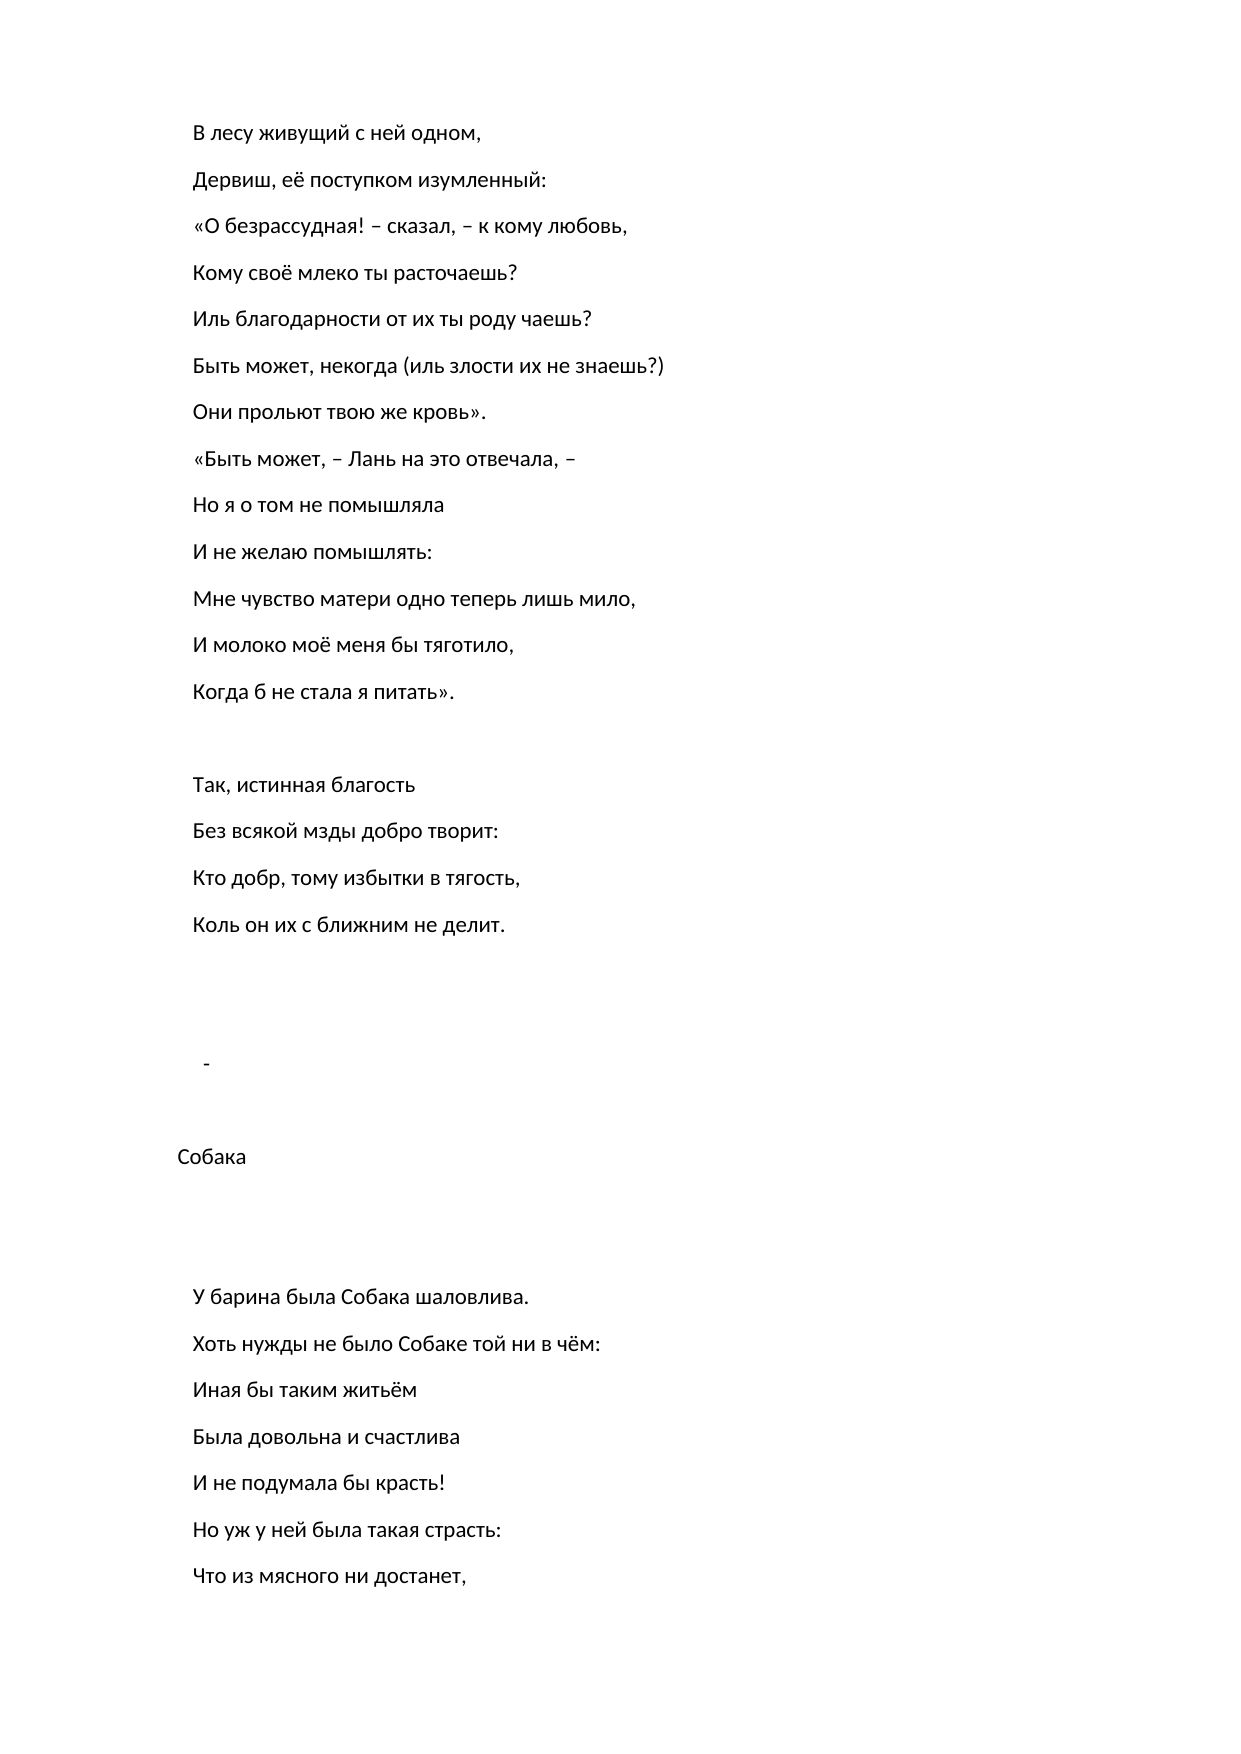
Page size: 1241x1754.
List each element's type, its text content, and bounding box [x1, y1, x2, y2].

text У барина была Собака шаловлива. [177, 1282, 1152, 1310]
text Кому своё млеко ты расточаешь? [177, 258, 1152, 286]
text Коль он их с ближним не делит. [177, 910, 1152, 938]
text Иная бы таким житьём [177, 1375, 1152, 1403]
text «Быть может, – Лань на это отвечала, – [177, 444, 1152, 472]
text Так, истинная благость [177, 770, 1152, 798]
text Без всякой мзды добро творит: [177, 817, 1152, 844]
text Дервиш, её поступком изумленный: [177, 165, 1152, 193]
text И не желаю помышлять: [177, 537, 1152, 565]
text - [177, 1049, 1152, 1077]
text Когда б не стала я питать». [177, 677, 1152, 705]
text Что из мясного ни достанет, [177, 1562, 1152, 1589]
text Мне чувство матери одно теперь лишь мило, [177, 584, 1152, 612]
text «О безрассудная! – сказал, – к кому любовь, [177, 211, 1152, 239]
text Собака [177, 1142, 1152, 1171]
text Была довольна и счастлива [177, 1422, 1152, 1450]
text Хоть нужды не было Собаке той ни в чём: [177, 1329, 1152, 1357]
text Кто добр, тому избытки в тягость, [177, 863, 1152, 891]
text Но уж у ней была такая страсть: [177, 1515, 1152, 1543]
text И молоко моё меня бы тяготило, [177, 630, 1152, 658]
text Быть может, некогда (иль злости их не знаешь?) [177, 351, 1152, 379]
text Но я о том не помышляла [177, 491, 1152, 519]
text В лесу живущий с ней одном, [177, 118, 1152, 146]
text И не подумала бы красть! [177, 1468, 1152, 1496]
text Они прольют твою же кровь». [177, 397, 1152, 426]
text Иль благодарности от их ты роду чаешь? [177, 304, 1152, 332]
